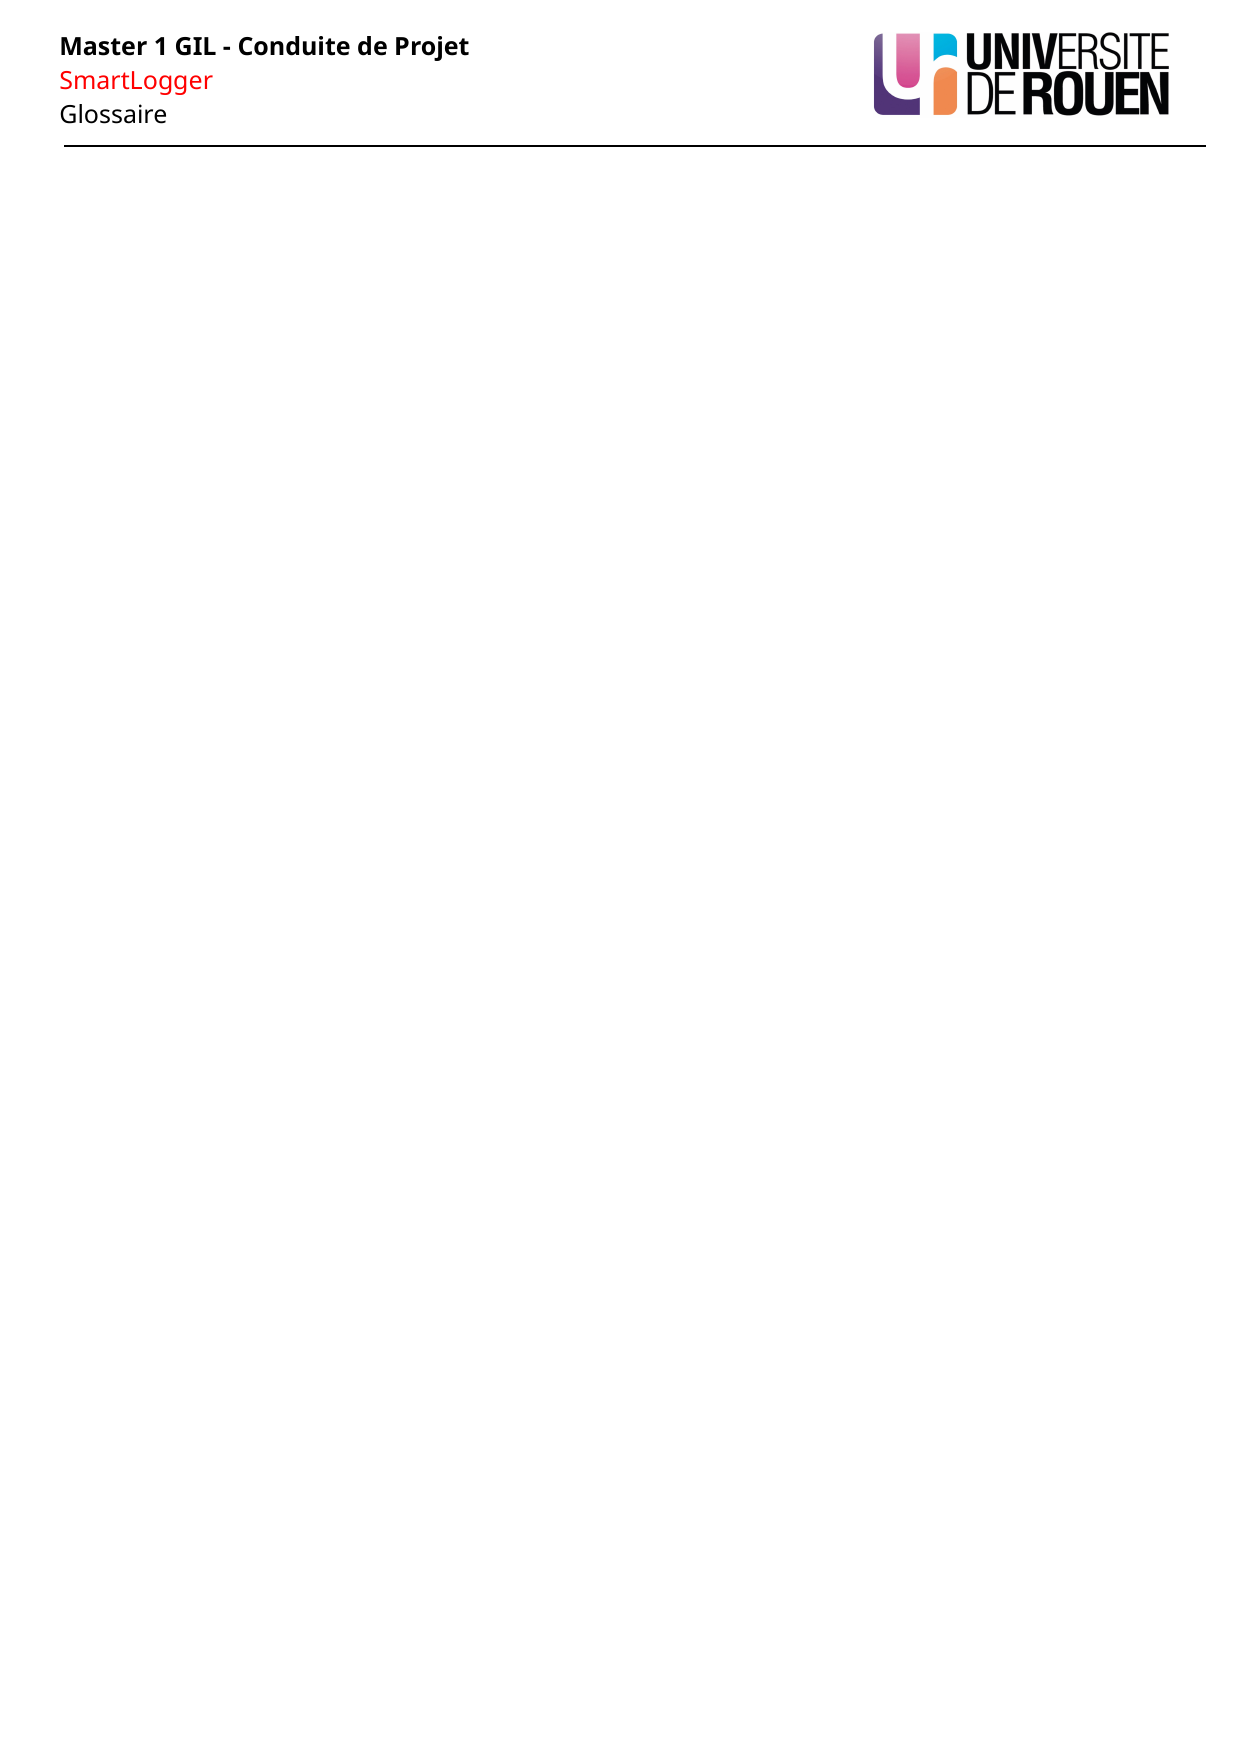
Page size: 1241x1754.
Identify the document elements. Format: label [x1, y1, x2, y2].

picture [872, 32, 1170, 118]
